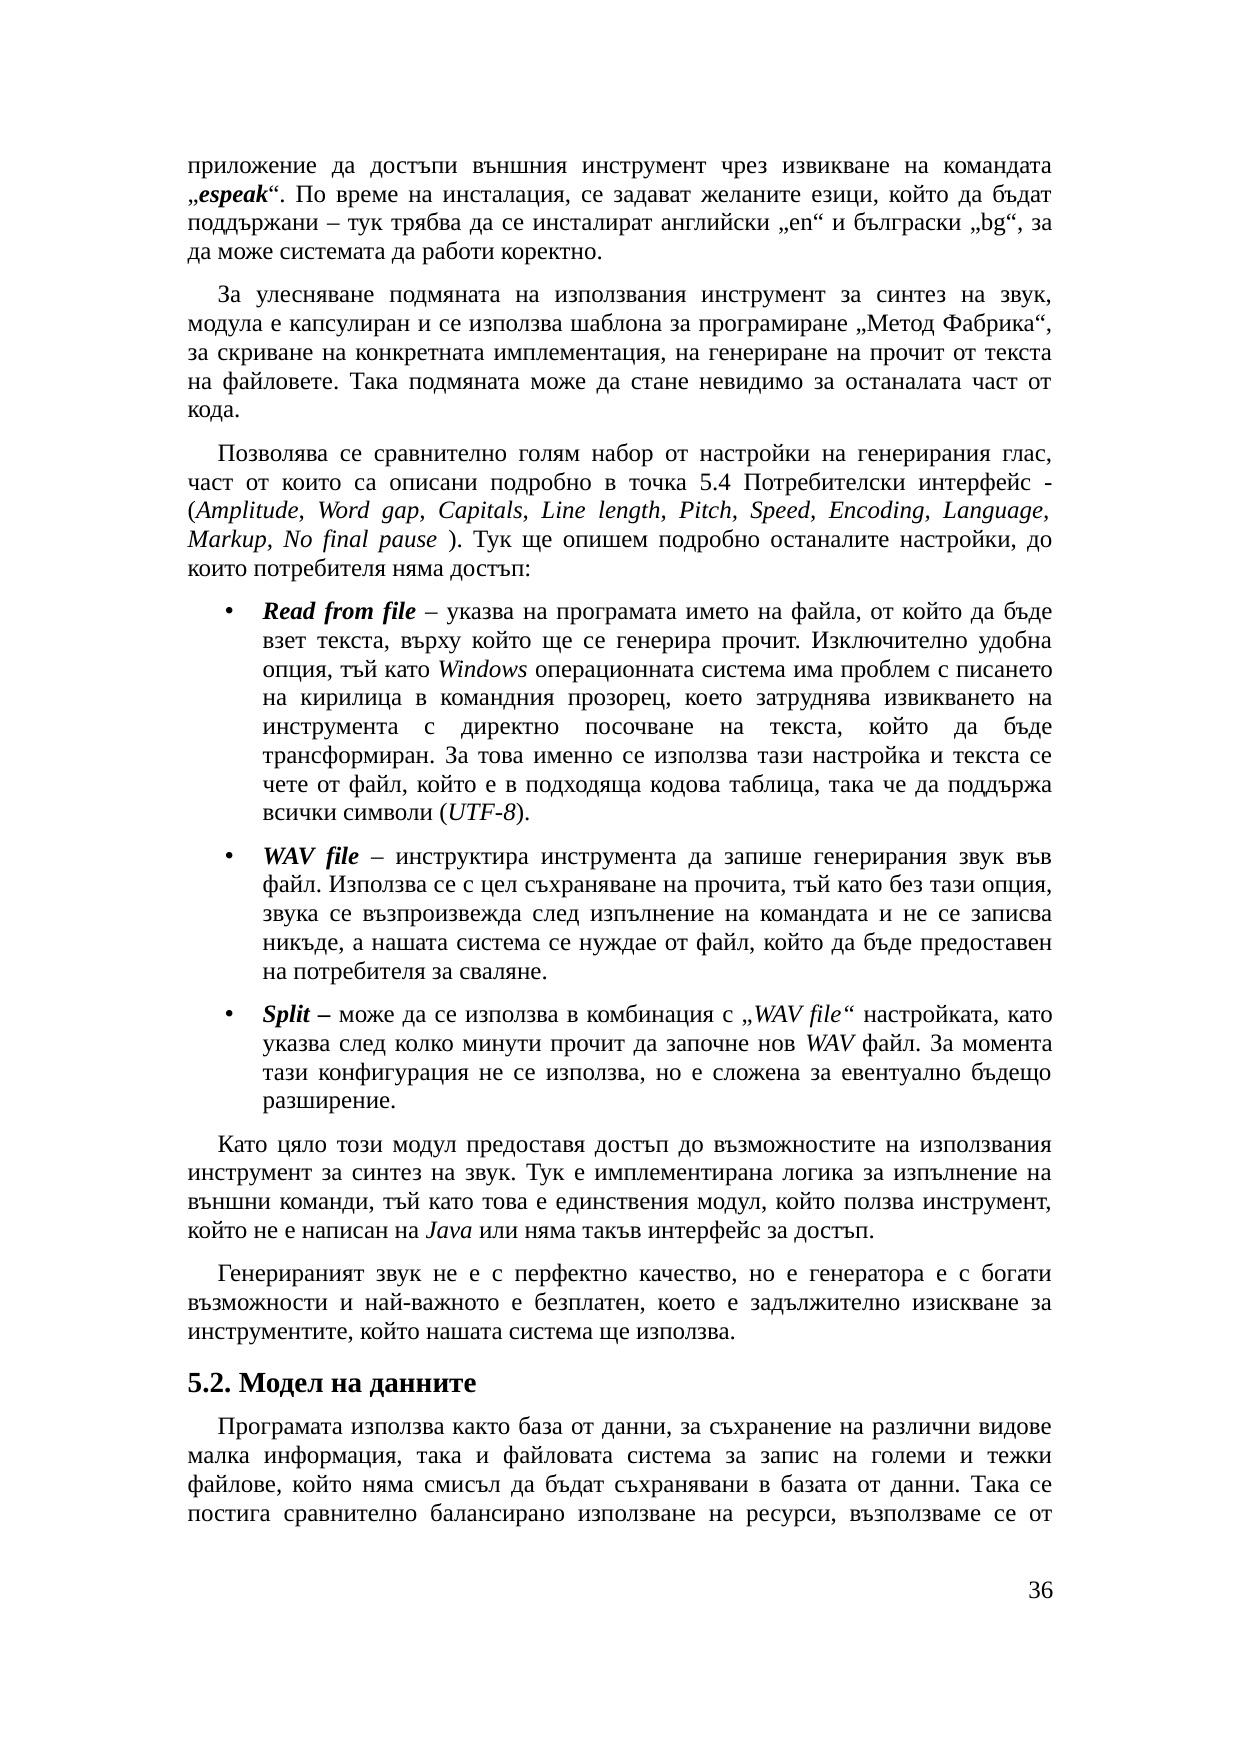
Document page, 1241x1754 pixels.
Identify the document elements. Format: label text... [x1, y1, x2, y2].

text Позволява се сравнително голям набор от настройки на генерирания глас, част от които са описани подробно в точка 5.4 Потребителски интерфейс - (Amplitude, Word gap, Capitals, Line length, Pitch, Speed, Encoding, Language, Markup, No final pause ). Тук ще опишем подробно останалите настройки, до които потребителя няма достъп: [187, 438, 1053, 582]
text приложение да достъпи външния инструмент чрез извикване на командата „espeak“. По време на инсталация, се задават желаните езици, който да бъдат поддържани – тук трябва да се инсталират английски „en“ и бълграски „bg“, за да може системата да работи коректно. [187, 150, 1053, 265]
subtitle 5.2. Модел на данните [187, 1365, 1053, 1399]
text Генерираният звук не е с перфектно качество, но е генератора е с богати възможности и най-важното е безплатен, което е задължително изискване за инструментите, който нашата система ще използва. [187, 1258, 1053, 1344]
text Като цяло този модул предоставя достъп до възможностите на използвания инструмент за синтез на звук. Тук е имплементирана логика за изпълнение на външни команди, тъй като това е единствения модул, който ползва инструмент, който не е написан на Java или няма такъв интерфейс за достъп. [187, 1129, 1053, 1244]
text Програмата използва както база от данни, за съхранение на различни видове малка информация, така и файловата система за запис на големи и тежки файлове, който няма смисъл да бъдат съхранявани в базата от данни. Така се постига сравнително балансирано използване на ресурси, възползваме се от [187, 1411, 1053, 1526]
list Split – може да се използва в комбинация с „WAV file“ настройката, като указва след колко минути прочит да започне нов WAV файл. За момента тази конфигурация не се използва, но е сложена за евентуално бъдещо разширение. [225, 999, 1053, 1114]
list WAV file – инструктира инструмента да запише генерирания звук във файл. Използва се с цел съхраняване на прочита, тъй като без тази опция, звука се възпроизвежда след изпълнение на командата и не се записва никъде, а нашата система се нуждае от файл, който да бъде предоставен на потребителя за сваляне. [225, 841, 1053, 984]
list Read from file – указва на програмата името на файла, от който да бъде взет текста, върху който ще се генерира прочит. Изключително удобна опция, тъй като Windows операционната система има проблем с писането на кирилица в командния прозорец, което затруднява извикването на инструмента с директно посочване на текста, който да бъде трансформиран. За това именно се използва тази настройка и текста се чете от файл, който е в подходяща кодова таблица, така че да поддържа всички символи (UTF-8). [225, 596, 1053, 826]
text За улесняване подмяната на използвания инструмент за синтез на звук, модула е капсулиран и се използва шаблона за програмиране „Метод Фабрика“, за скриване на конкретната имплементация, на генериране на прочит от текста на файловете. Така подмяната може да стане невидимо за останалата част от кода. [187, 279, 1053, 423]
